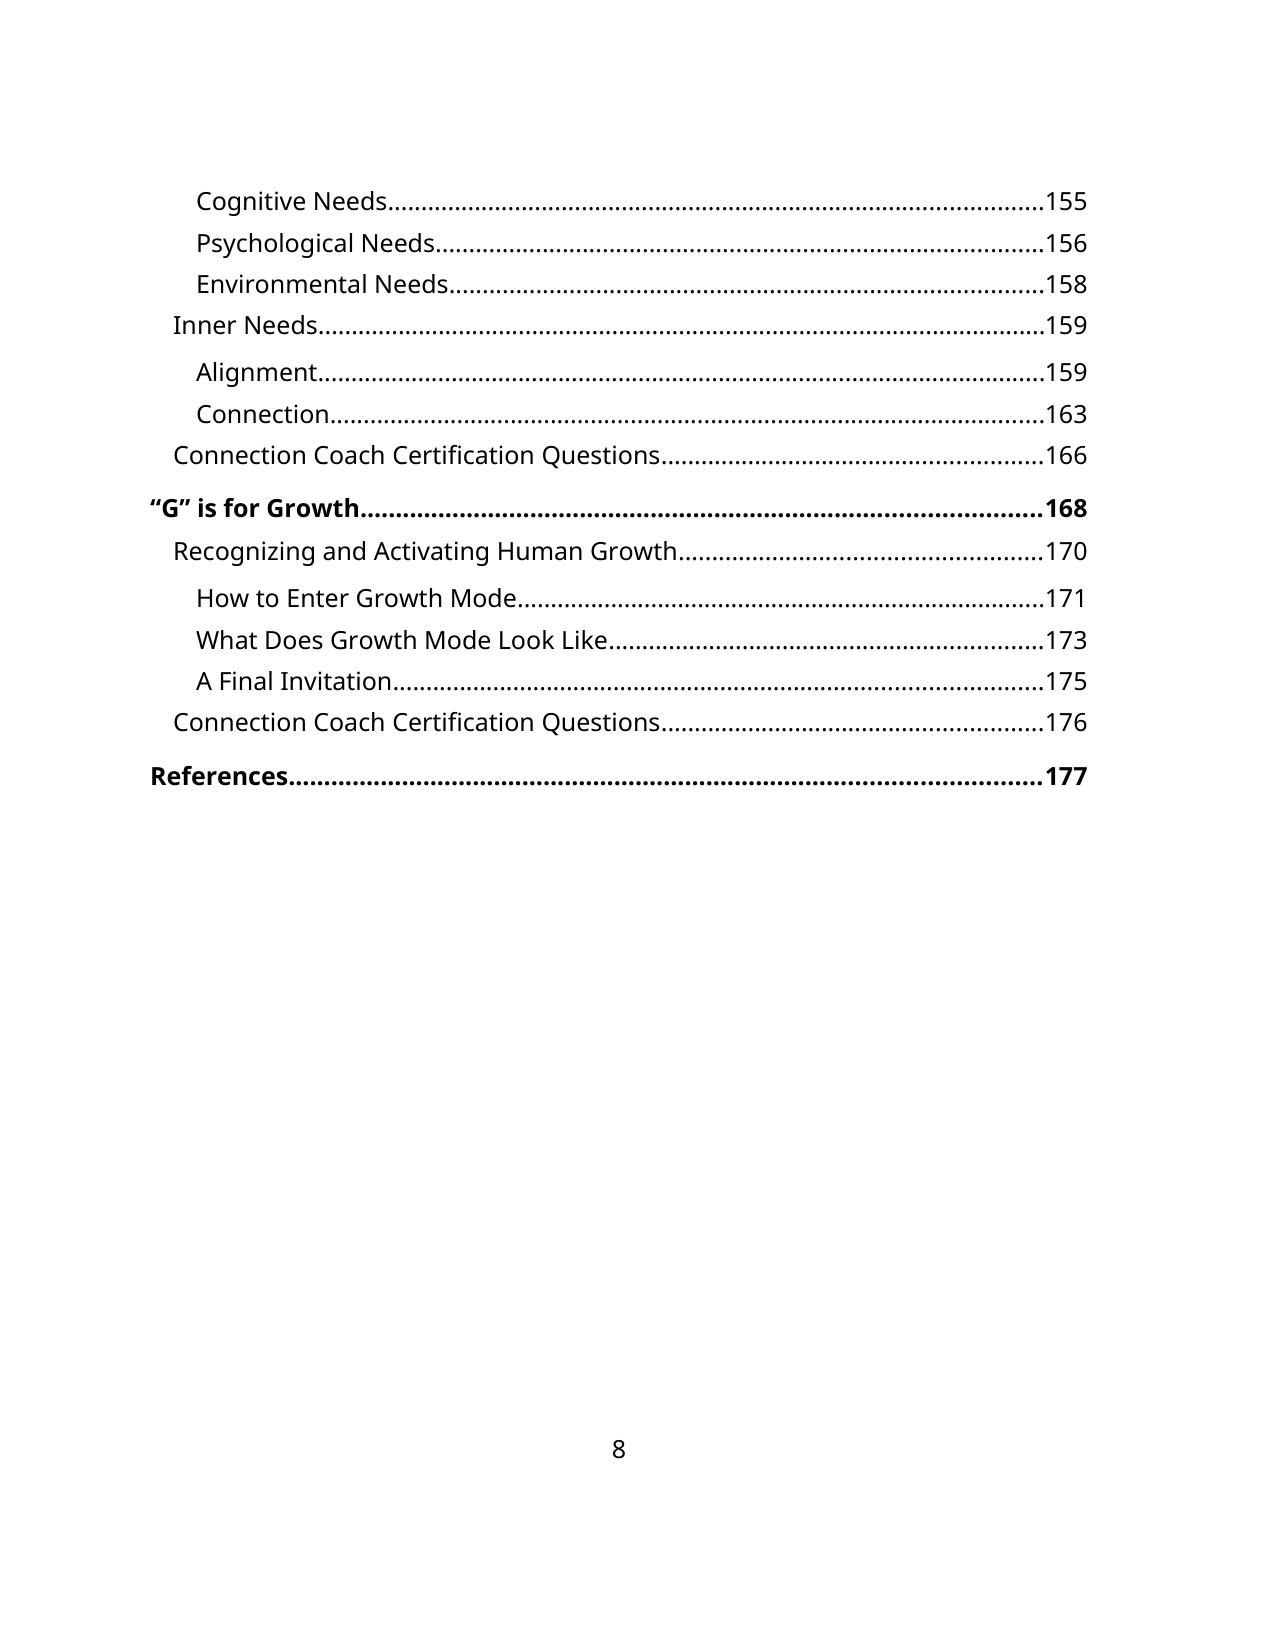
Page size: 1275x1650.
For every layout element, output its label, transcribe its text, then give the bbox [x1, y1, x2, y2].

text “G” is for Growth 168 [150, 491, 1087, 525]
text References 177 [150, 758, 1087, 792]
text Recognizing and Activating Human Growth 170 [173, 534, 1087, 568]
text What Does Growth Mode Look Like 173 [196, 622, 1087, 656]
text Alignment 159 [196, 355, 1087, 389]
text Connection Coach Certification Questions 176 [173, 705, 1087, 739]
text Environmental Needs 158 [196, 267, 1087, 301]
text A Final Invitation 175 [196, 663, 1087, 698]
text Connection 163 [196, 396, 1087, 430]
text Psychological Needs 156 [196, 225, 1087, 259]
text How to Enter Growth Mode 171 [196, 581, 1087, 615]
text Cognitive Needs 155 [196, 184, 1087, 218]
text Inner Needs 159 [173, 308, 1087, 342]
text Connection Coach Certification Questions 166 [173, 438, 1087, 472]
